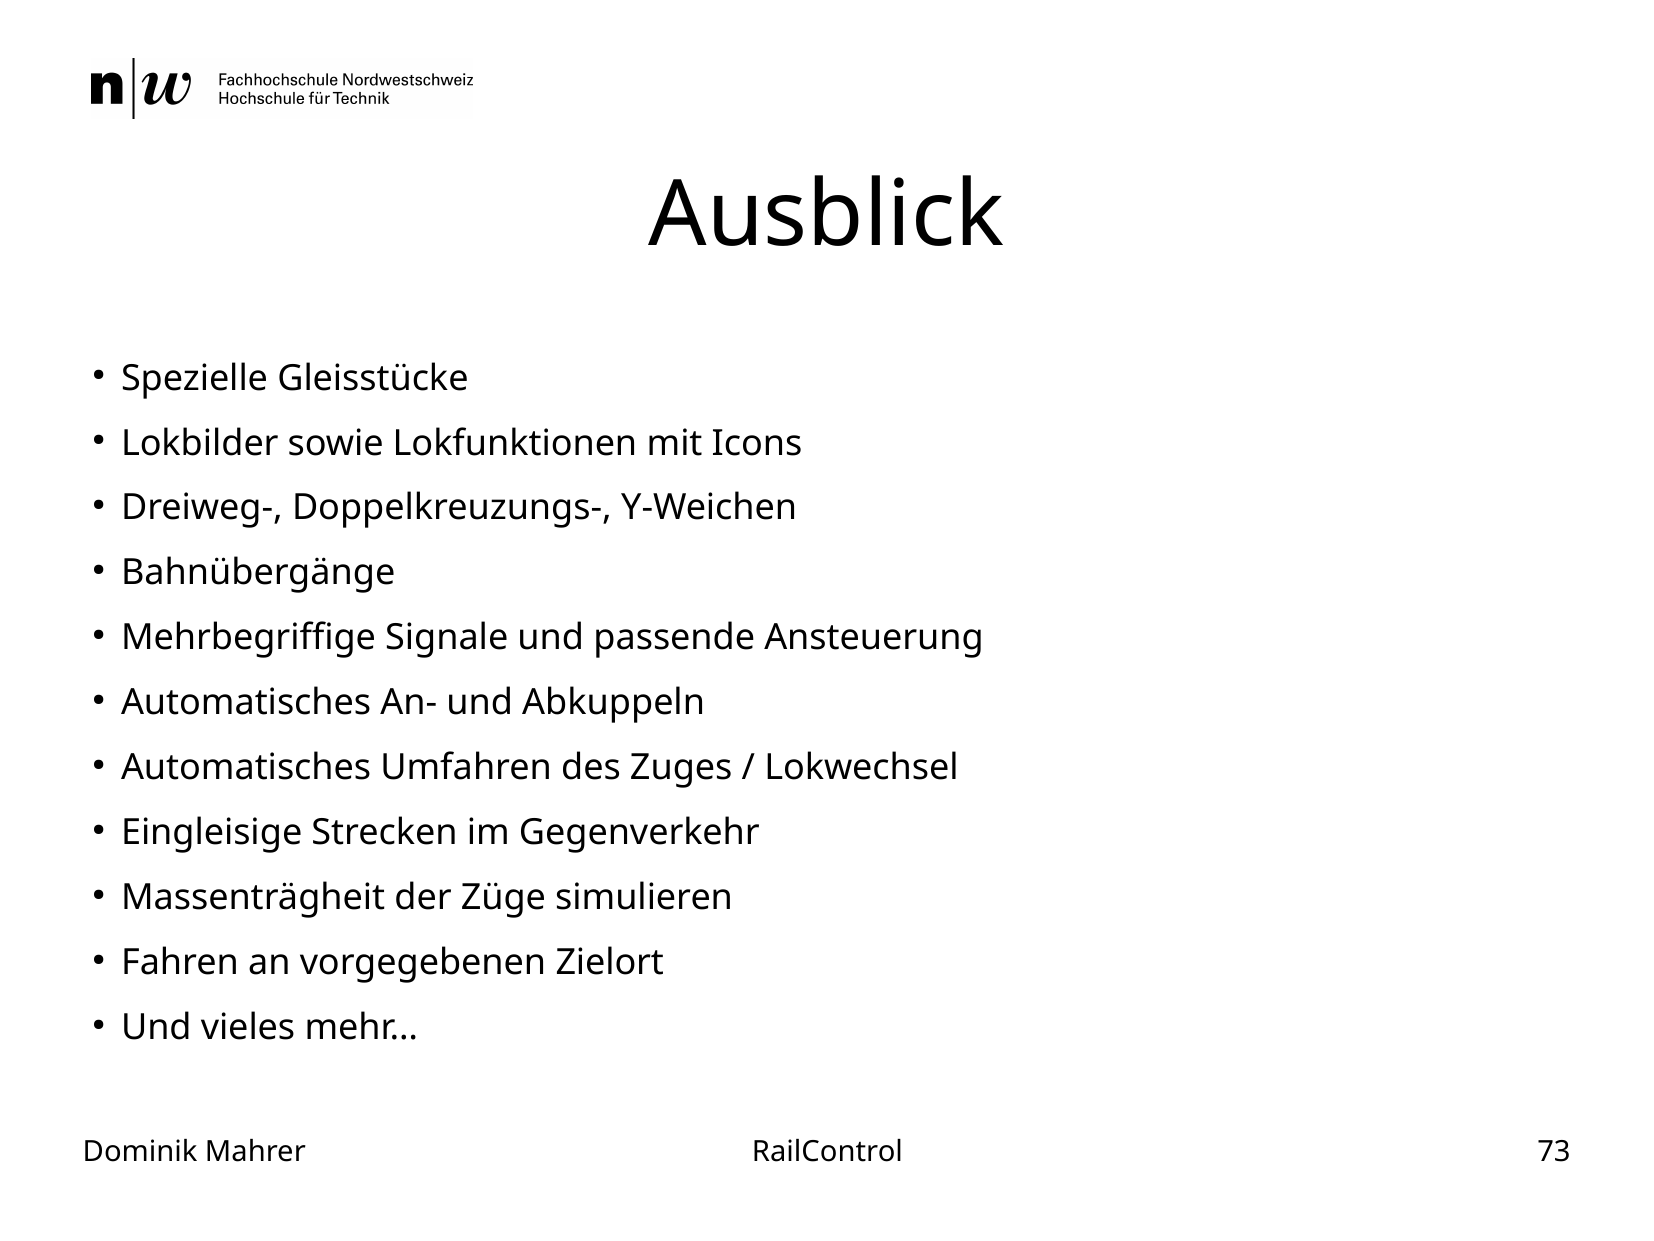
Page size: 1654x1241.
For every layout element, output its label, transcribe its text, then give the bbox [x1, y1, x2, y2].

list Spezielle Gleisstücke Lokbilder sowie Lokfunktionen mit Icons Dreiweg-, Doppelkreuzungs-, Y-Weichen Bahnübergänge Mehrbegriffige Signale und passende Ansteuerung Automatisches An- und Abkuppeln Automatisches Umfahren des Zuges / Lokwechsel Eingleisige Strecken im Gegenverkehr Massenträgheit der Züge simulieren Fahren an vorgegebenen Zielort Und vieles mehr… [82, 351, 1571, 1063]
title Ausblick [82, 153, 1571, 267]
picture [91, 58, 473, 119]
